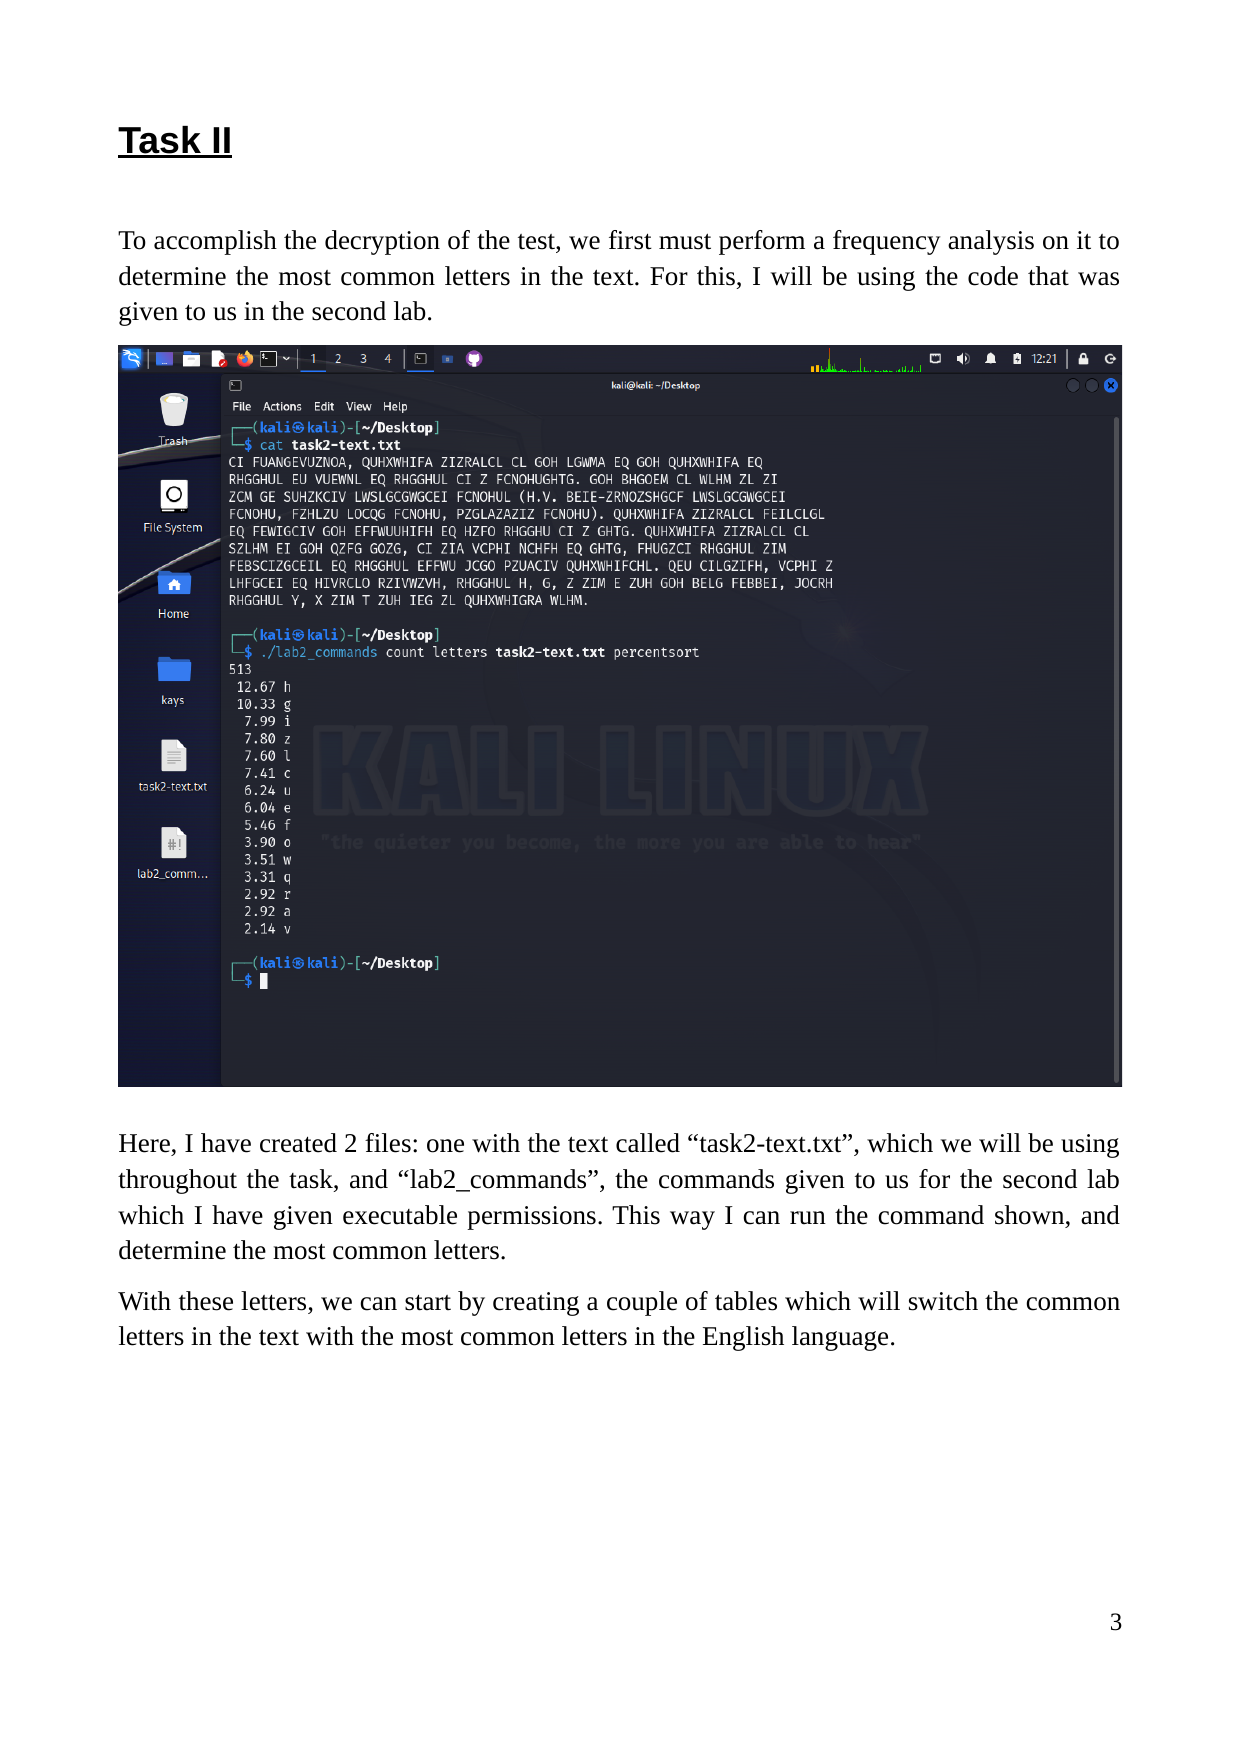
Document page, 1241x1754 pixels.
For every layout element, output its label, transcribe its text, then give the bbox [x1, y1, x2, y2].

text To accomplish the decryption of the test, we first must perform a frequency analysis on it to determine the most common letters in the text. For this, I will be using the code that was given to us in the second lab. [118, 224, 1122, 327]
picture [118, 345, 1123, 1087]
text Here, I have created 2 files: one with the text called “task2-text.txt”, which we will be using throughout the task, and “lab2_commands”, the commands given to us for the second lab which I have given executable permissions. This way I can run the command shown, and determine the most common letters. [118, 1087, 1122, 1266]
subtitle Task II [118, 118, 1122, 161]
text With these letters, we can start by creating a couple of tables which will switch the common letters in the text with the most common letters in the English language. [118, 1285, 1122, 1352]
